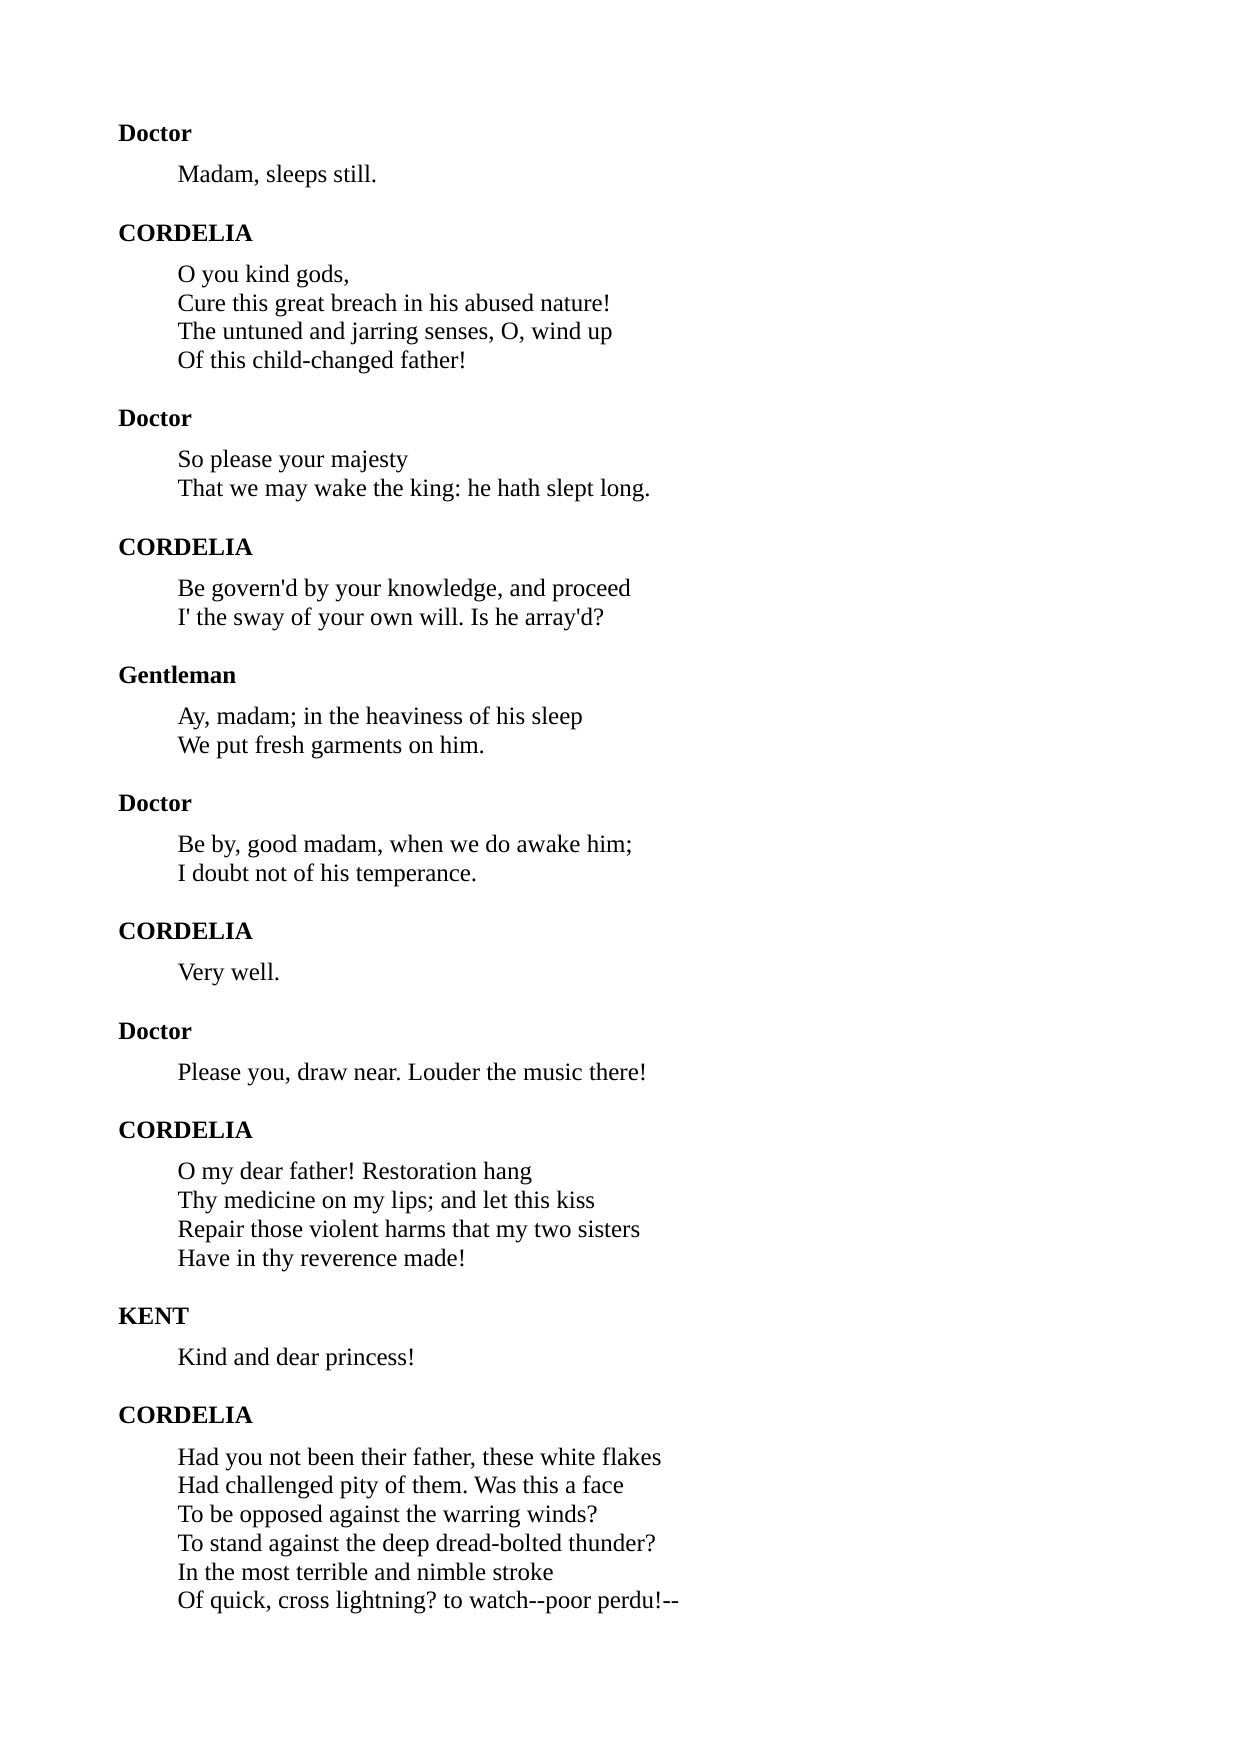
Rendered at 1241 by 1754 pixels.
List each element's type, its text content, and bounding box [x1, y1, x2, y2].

text CORDELIA [118, 1115, 1122, 1144]
text CORDELIA [118, 916, 1122, 945]
text Be govern'd by your knowledge, and proceed I' the sway of your own will. Is he array'd? [177, 573, 1063, 630]
text CORDELIA [118, 218, 1122, 246]
text CORDELIA [118, 532, 1122, 560]
text Doctor [118, 403, 1122, 432]
text Madam, sleeps still. [177, 159, 1063, 188]
text Gentleman [118, 660, 1122, 688]
text CORDELIA [118, 1400, 1122, 1429]
text O my dear father! Restoration hang Thy medicine on my lips; and let this kiss Repair those violent harms that my two sisters Have in thy reverence made! [177, 1156, 1063, 1271]
text Had you not been their father, these white flakes Had challenged pity of them. Was this a face To be opposed against the warring winds? To stand against the deep dread-bolted thunder? In the most terrible and nimble stroke Of quick, cross lightning? to watch--poor perdu!-- [177, 1442, 1063, 1614]
text Doctor [118, 1016, 1122, 1044]
text So please your majesty That we may wake the king: he hath slept long. [177, 444, 1063, 502]
text Ay, madam; in the heaviness of his sleep We put fresh garments on him. [177, 701, 1063, 758]
text Be by, good madam, when we do awake him; I doubt not of his temperance. [177, 829, 1063, 887]
text Doctor [118, 118, 1122, 147]
text KENT [118, 1301, 1122, 1330]
text O you kind gods, Cure this great breach in his abused nature! The untuned and jarring senses, O, wind up Of this child-changed father! [177, 259, 1063, 374]
text Please you, draw near. Louder the music there! [177, 1057, 1063, 1086]
text Kind and dear princess! [177, 1342, 1063, 1371]
text Doctor [118, 788, 1122, 817]
text Very well. [177, 957, 1063, 986]
